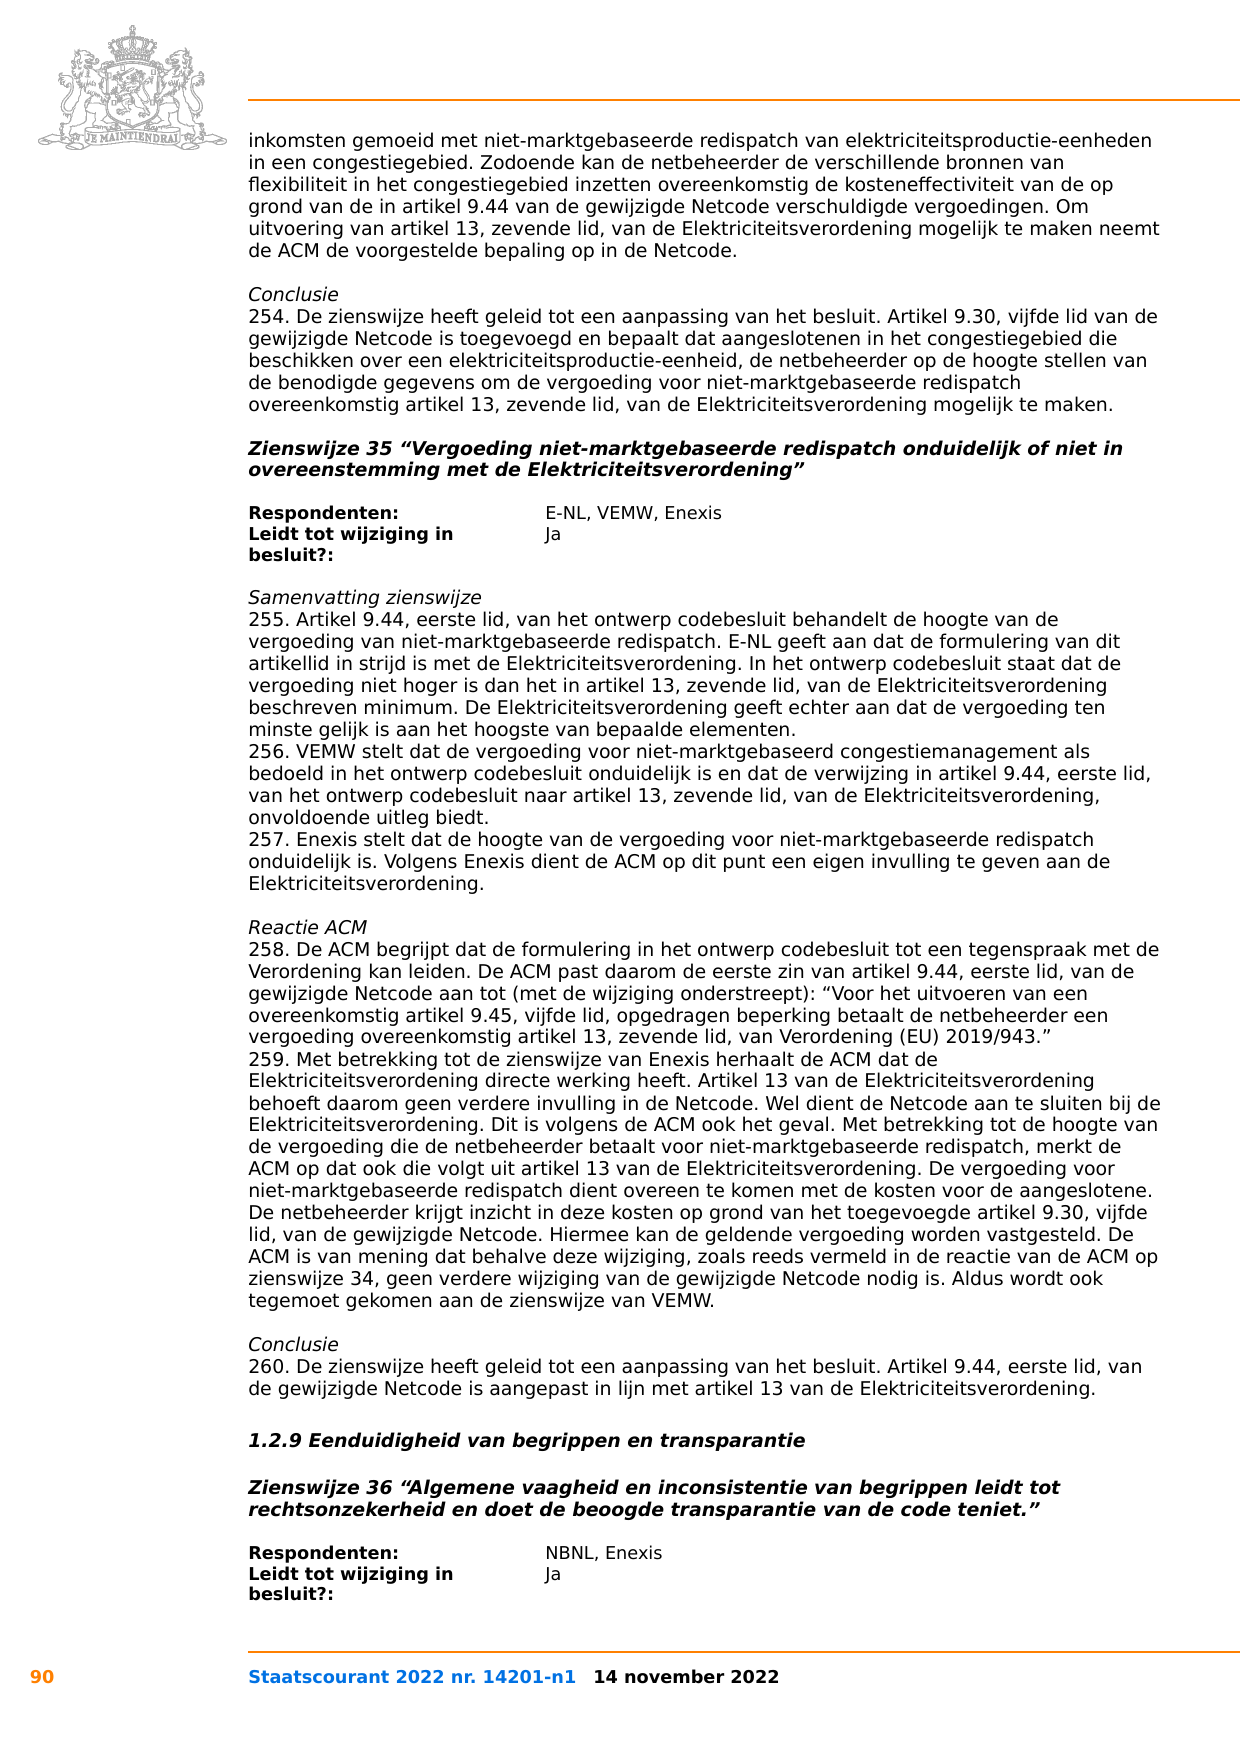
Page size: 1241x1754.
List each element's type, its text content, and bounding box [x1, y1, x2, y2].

table_header E-NL, VEMW, Enexis [539, 503, 1163, 524]
text 254. De zienswijze heeft geleid tot een aanpassing van het besluit. Artikel 9.30, vijfde lid van de gewijzigde Netcode is toegevoegd en bepaalt dat aangeslotenen in het congestiegebied die beschikken over een elektriciteitsproductie-eenheid, de netbeheerder op de hoogte stellen van de benodigde gegevens om de vergoeding voor niet-marktgebaseerde redispatch overeenkomstig artikel 13, zevende lid, van de Elektriciteitsverordening mogelijk te maken. [248, 306, 1163, 416]
text 257. Enexis stelt dat de hoogte van de vergoeding voor niet-marktgebaseerde redispatch onduidelijk is. Volgens Enexis dient de ACM op dit punt een eigen invulling te geven aan de Elektriciteitsverordening. [248, 829, 1163, 895]
table_cell Leidt tot wijziging in besluit?: [248, 1564, 539, 1605]
subtitle 1.2.9 Eenduidigheid van begrippen en transparantie [248, 1430, 1163, 1452]
picture [38, 25, 227, 150]
table_header NBNL, Enexis [539, 1543, 1163, 1563]
subtitle Conclusie [248, 284, 1163, 306]
table_cell Ja [539, 1564, 1163, 1605]
text 259. Met betrekking tot de zienswijze van Enexis herhaalt de ACM dat de Elektriciteitsverordening directe werking heeft. Artikel 13 van de Elektriciteitsverordening behoeft daarom geen verdere invulling in de Netcode. Wel dient de Netcode aan te sluiten bij de Elektriciteitsverordening. Dit is volgens de ACM ook het geval. Met betrekking tot de hoogte van de vergoeding die de netbeheerder betaalt voor niet-marktgebaseerde redispatch, merkt de ACM op dat ook die volgt uit artikel 13 van de Elektriciteitsverordening. De vergoeding voor niet-marktgebaseerde redispatch dient overeen te komen met de kosten voor de aangeslotene. De netbeheerder krijgt inzicht in deze kosten op grond van het toegevoegde artikel 9.30, vijfde lid, van de gewijzigde Netcode. Hiermee kan de geldende vergoeding worden vastgesteld. De ACM is van mening dat behalve deze wijziging, zoals reeds vermeld in de reactie van de ACM op zienswijze 34, geen verdere wijziging van de gewijzigde Netcode nodig is. Aldus wordt ook tegemoet gekomen aan de zienswijze van VEMW. [248, 1048, 1163, 1312]
subtitle Samenvatting zienswijze [248, 587, 1163, 609]
subtitle Zienswijze 36 “Algemene vaagheid en inconsistentie van begrippen leidt tot rechtsonzekerheid en doet de beoogde transparantie van de code teniet.” [248, 1477, 1163, 1521]
text inkomsten gemoeid met niet-marktgebaseerde redispatch van elektriciteitsproductie-eenheden in een congestiegebied. Zodoende kan de netbeheerder de verschillende bronnen van flexibiliteit in het congestiegebied inzetten overeenkomstig de kosteneffectiviteit van de op grond van de in artikel 9.44 van de gewijzigde Netcode verschuldigde vergoedingen. Om uitvoering van artikel 13, zevende lid, van de Elektriciteitsverordening mogelijk te maken neemt de ACM de voorgestelde bepaling op in de Netcode. [248, 130, 1163, 262]
subtitle Reactie ACM [248, 917, 1163, 938]
text 258. De ACM begrijpt dat de formulering in het ontwerp codebesluit tot een tegenspraak met de Verordening kan leiden. De ACM past daarom de eerste zin van artikel 9.44, eerste lid, van de gewijzigde Netcode aan tot (met de wijziging onderstreept): “Voor het uitvoeren van een overeenkomstig artikel 9.45, vijfde lid, opgedragen beperking betaalt de netbeheerder een vergoeding overeenkomstig artikel 13, zevende lid, van Verordening (EU) 2019/943.” [248, 938, 1163, 1048]
table_header Respondenten: [248, 503, 539, 524]
table_cell Leidt tot wijziging in besluit?: [248, 524, 539, 565]
text 260. De zienswijze heeft geleid tot een aanpassing van het besluit. Artikel 9.44, eerste lid, van de gewijzigde Netcode is aangepast in lijn met artikel 13 van de Elektriciteitsverordening. [248, 1356, 1163, 1400]
subtitle Zienswijze 35 “Vergoeding niet-marktgebaseerde redispatch onduidelijk of niet in overeenstemming met de Elektriciteitsverordening” [248, 437, 1163, 481]
table_cell Ja [539, 524, 1163, 565]
table_header Respondenten: [248, 1543, 539, 1563]
text 256. VEMW stelt dat de vergoeding voor niet-marktgebaseerd congestiemanagement als bedoeld in het ontwerp codebesluit onduidelijk is en dat de verwijzing in artikel 9.44, eerste lid, van het ontwerp codebesluit naar artikel 13, zevende lid, van de Elektriciteitsverordening, onvoldoende uitleg biedt. [248, 741, 1163, 829]
subtitle Conclusie [248, 1334, 1163, 1356]
text 255. Artikel 9.44, eerste lid, van het ontwerp codebesluit behandelt de hoogte van de vergoeding van niet-marktgebaseerde redispatch. E-NL geeft aan dat de formulering van dit artikellid in strijd is met de Elektriciteitsverordening. In het ontwerp codebesluit staat dat de vergoeding niet hoger is dan het in artikel 13, zevende lid, van de Elektriciteitsverordening beschreven minimum. De Elektriciteitsverordening geeft echter aan dat de vergoeding ten minste gelijk is aan het hoogste van bepaalde elementen. [248, 609, 1163, 741]
